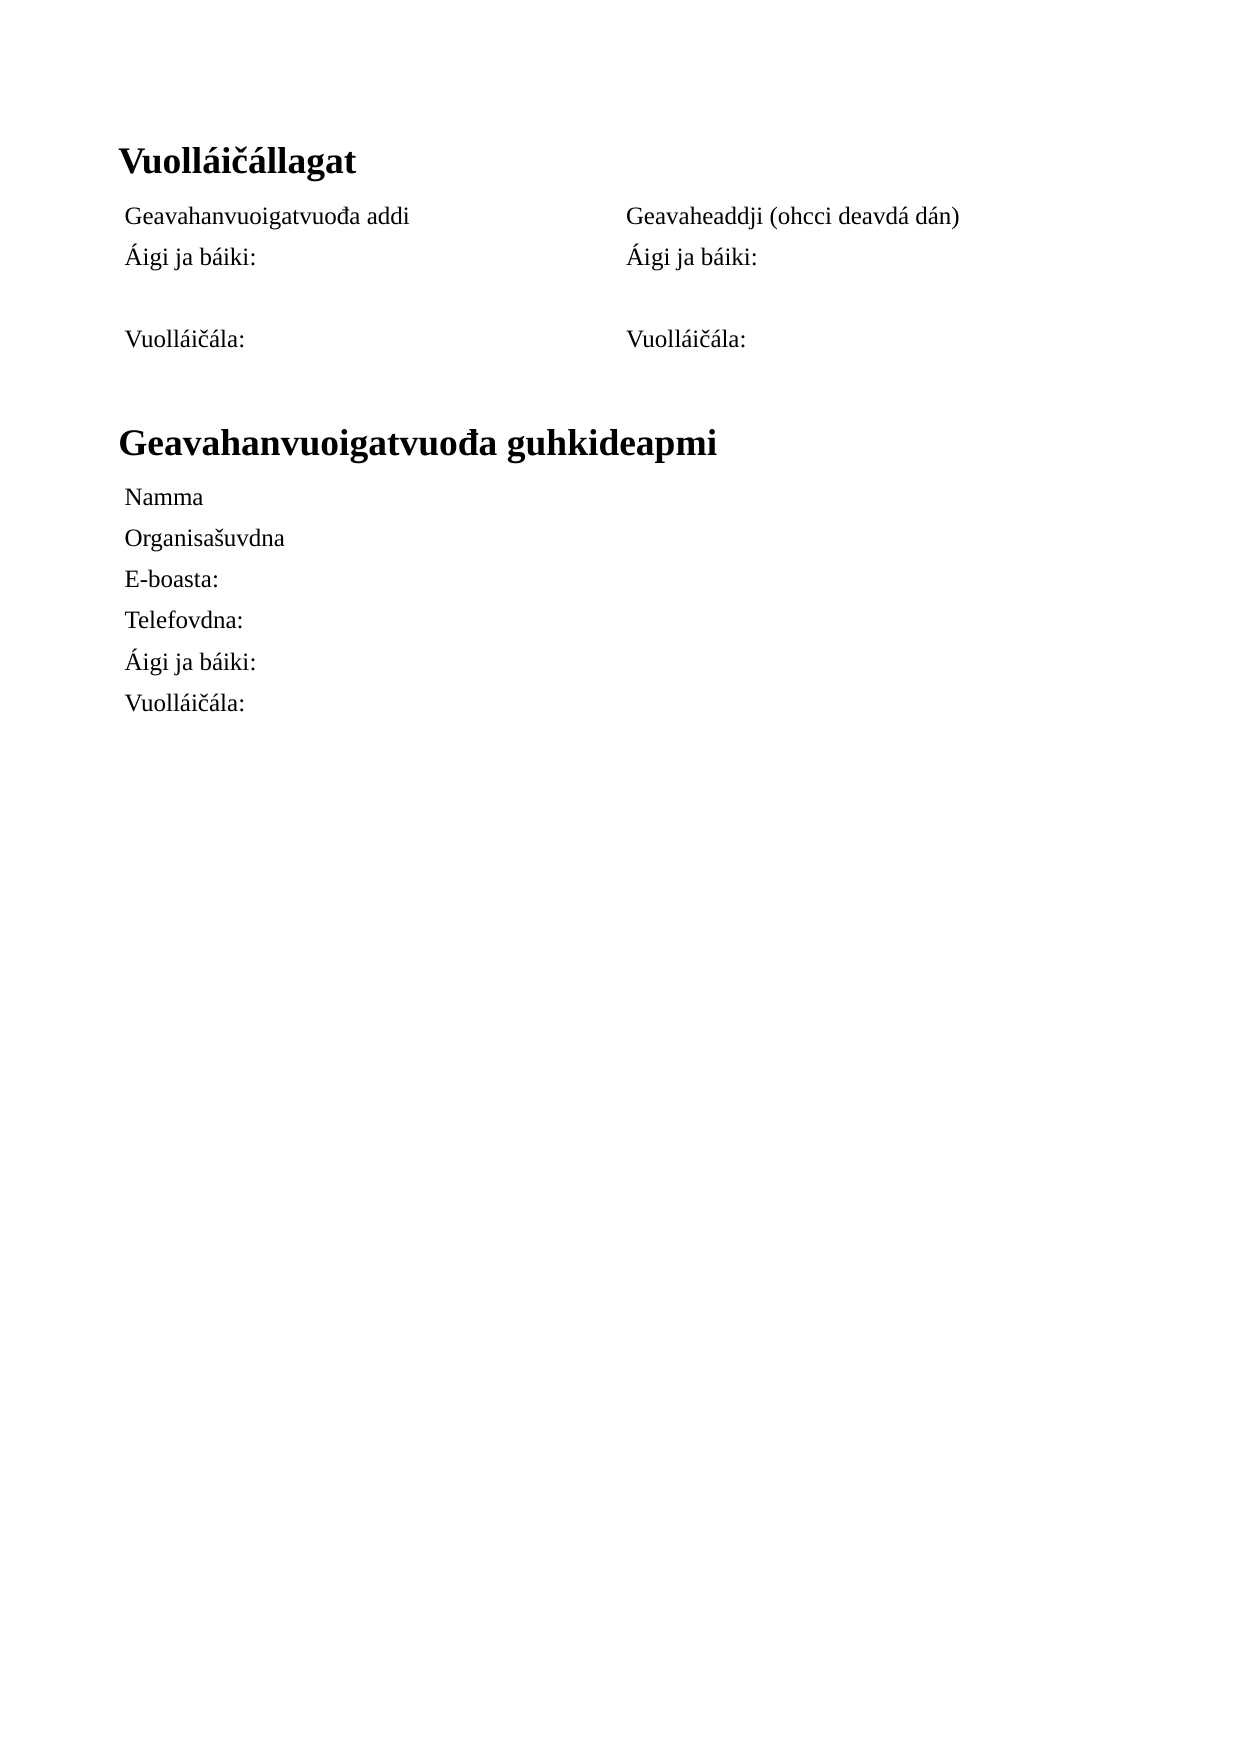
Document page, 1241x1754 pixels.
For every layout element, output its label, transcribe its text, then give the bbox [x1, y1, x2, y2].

table_cell Áigi ja báiki: [118, 236, 619, 277]
table_header Namma [118, 476, 295, 517]
table_cell Vuolláičála: [620, 318, 1122, 359]
subtitle Geavahanvuoigatvuođa guhkideapmi [118, 421, 1122, 464]
table_cell [295, 640, 1122, 681]
table_cell [295, 599, 1122, 640]
table_cell Áigi ja báiki: [620, 236, 1122, 277]
table_header Geavaheaddji (ohcci deavdá dán) [620, 195, 1122, 236]
table_cell [295, 517, 1122, 558]
table_cell Áigi ja báiki: [118, 640, 295, 681]
table_cell [118, 277, 619, 318]
table_cell Telefovdna: [118, 599, 295, 640]
table_cell [118, 359, 619, 400]
table_cell Vuolláičála: [118, 681, 295, 722]
table_cell [295, 681, 1122, 722]
table_cell Organisašuvdna [118, 517, 295, 558]
subtitle Vuolláičállagat [118, 139, 1122, 182]
table_cell [620, 277, 1122, 318]
table_cell [295, 558, 1122, 599]
table_cell E-boasta: [118, 558, 295, 599]
table_cell Vuolláičála: [118, 318, 619, 359]
table_header Geavahanvuoigatvuođa addi [118, 195, 619, 236]
table_header [295, 476, 1122, 517]
table_cell [620, 359, 1122, 400]
